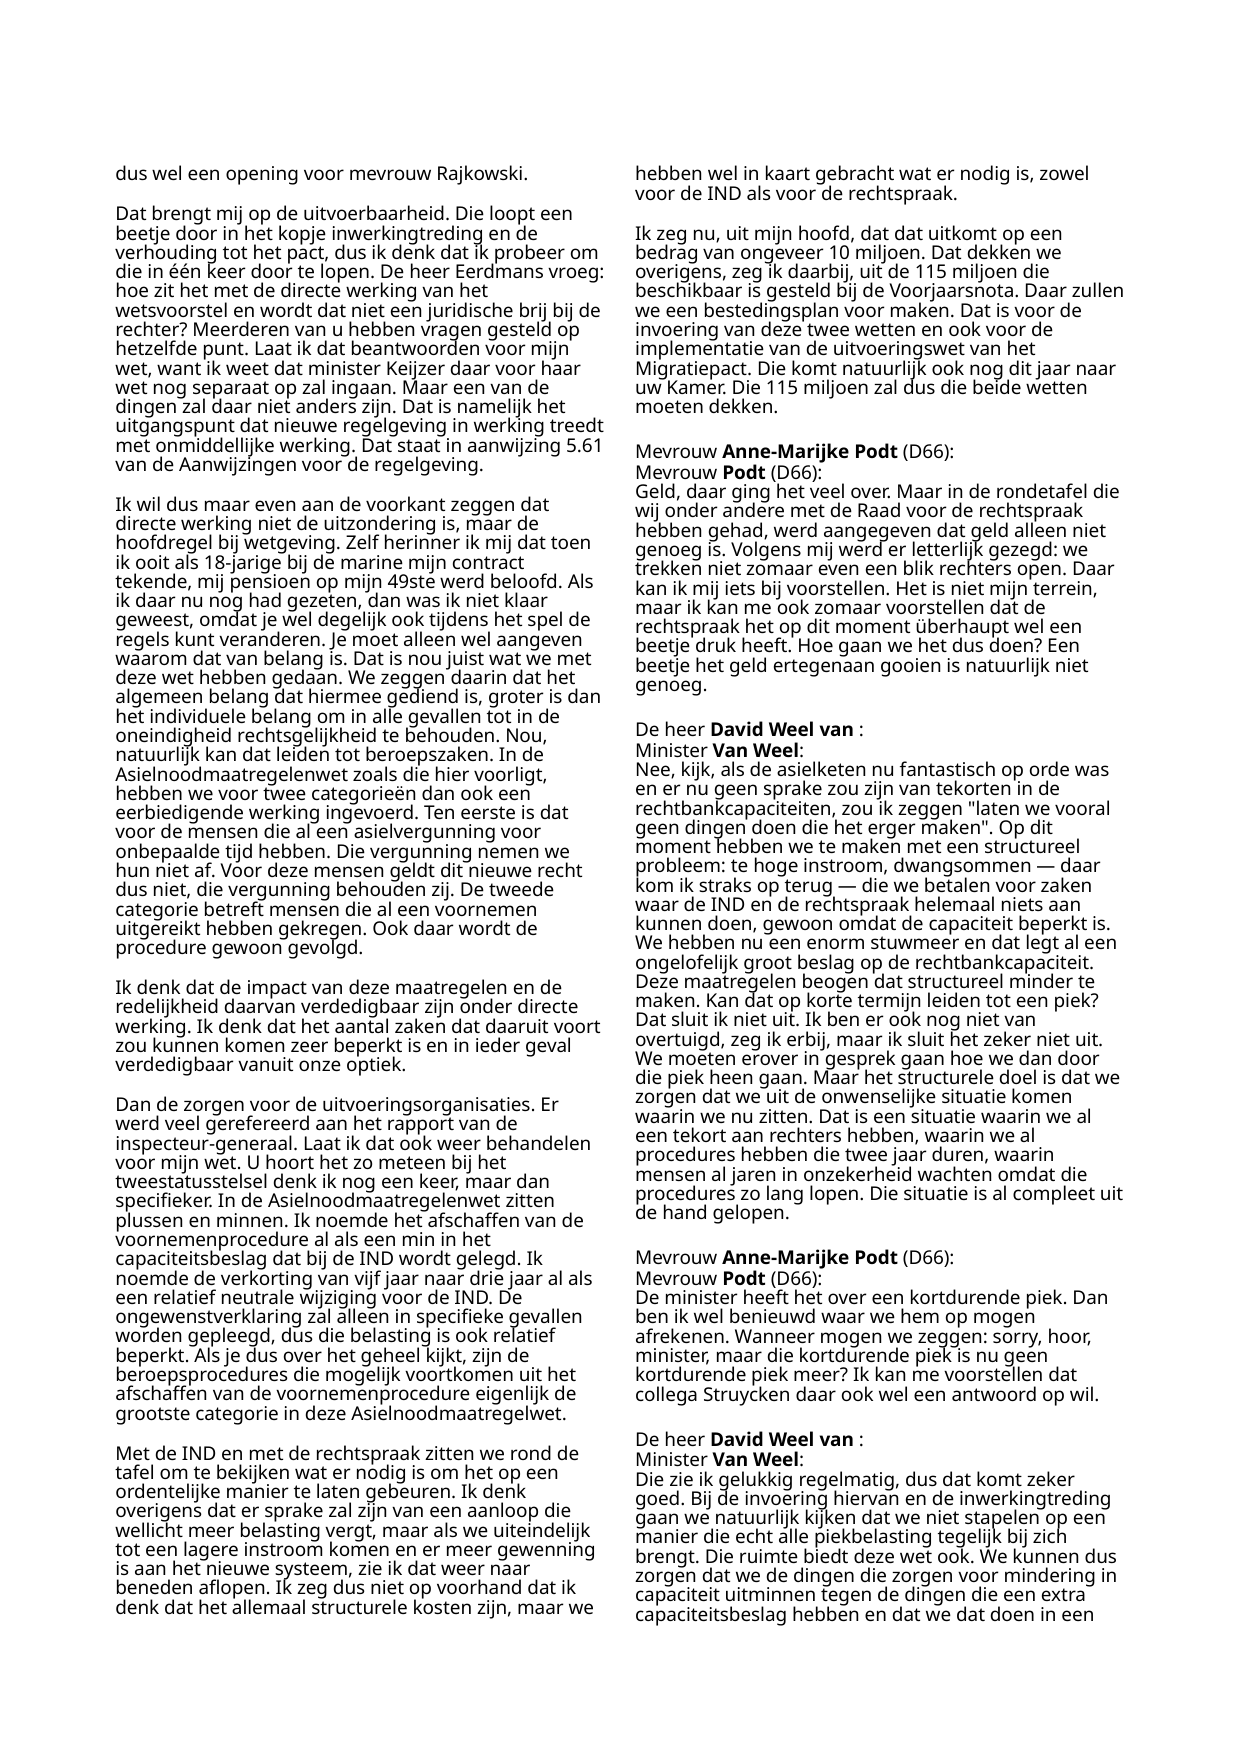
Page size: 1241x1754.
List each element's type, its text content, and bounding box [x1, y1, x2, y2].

text Minister Van Weel: [635, 742, 1125, 761]
text De heer David Weel van : [635, 716, 1125, 742]
text Dat brengt mij op de uitvoerbaarheid. Die loopt een beetje door in het kopje inwerkingtreding en de verhouding tot het pact, dus ik denk dat ik probeer om die in één keer door te lopen. De heer Eerdmans vroeg: hoe zit het met de directe werking van het wetsvoorstel en wordt dat niet een juridische brij bij de rechter? Meerderen van u hebben vragen gesteld op hetzelfde punt. Laat ik dat beantwoorden voor mijn wet, want ik weet dat minister Keijzer daar voor haar wet nog separaat op zal ingaan. Maar een van de dingen zal daar niet anders zijn. Dat is namelijk het uitgangspunt dat nieuwe regelgeving in werking treedt met onmiddellijke werking. Dat staat in aanwijzing 5.61 van de Aanwijzingen voor de regelgeving. [115, 205, 605, 475]
text Nee, kijk, als de asielketen nu fantastisch op orde was en er nu geen sprake zou zijn van tekorten in de rechtbankcapaciteiten, zou ik zeggen "laten we vooral geen dingen doen die het erger maken". Op dit moment hebben we te maken met een structureel probleem: te hoge instroom, dwangsommen — daar kom ik straks op terug — die we betalen voor zaken waar de IND en de rechtspraak helemaal niets aan kunnen doen, gewoon omdat de capaciteit beperkt is. We hebben nu een enorm stuwmeer en dat legt al een ongelofelijk groot beslag op de rechtbankcapaciteit. Deze maatregelen beogen dat structureel minder te maken. Kan dat op korte termijn leiden tot een piek? Dat sluit ik niet uit. Ik ben er ook nog niet van overtuigd, zeg ik erbij, maar ik sluit het zeker niet uit. We moeten erover in gesprek gaan hoe we dan door die piek heen gaan. Maar het structurele doel is dat we zorgen dat we uit de onwenselijke situatie komen waarin we nu zitten. Dat is een situatie waarin we al een tekort aan rechters hebben, waarin we al procedures hebben die twee jaar duren, waarin mensen al jaren in onzekerheid wachten omdat die procedures zo lang lopen. Die situatie is al compleet uit de hand gelopen. [635, 761, 1125, 1223]
text Ik denk dat de impact van deze maatregelen en de redelijkheid daarvan verdedigbaar zijn onder directe werking. Ik denk dat het aantal zaken dat daaruit voort zou kunnen komen zeer beperkt is en in ieder geval verdedigbaar vanuit onze optiek. [115, 979, 605, 1075]
text Die zie ik gelukkig regelmatig, dus dat komt zeker goed. Bij de invoering hiervan en de inwerkingtreding gaan we natuurlijk kijken dat we niet stapelen op een manier die echt alle piekbelasting tegelijk bij zich brengt. Die ruimte biedt deze wet ook. We kunnen dus zorgen dat we de dingen die zorgen voor mindering in capaciteit uitminnen tegen de dingen die een extra capaciteitsbeslag hebben en dat we dat doen in een [635, 1471, 1125, 1625]
text De minister heeft het over een kortdurende piek. Dan ben ik wel benieuwd waar we hem op mogen afrekenen. Wanneer mogen we zeggen: sorry, hoor, minister, maar die kortdurende piek is nu geen kortdurende piek meer? Ik kan me voorstellen dat collega Struycken daar ook wel een antwoord op wil. [635, 1289, 1125, 1405]
text Met de IND en met de rechtspraak zitten we rond de tafel om te bekijken wat er nodig is om het op een ordentelijke manier te laten gebeuren. Ik denk overigens dat er sprake zal zijn van een aanloop die wellicht meer belasting vergt, maar als we uiteindelijk tot een lagere instroom komen en er meer gewenning is aan het nieuwe systeem, zie ik dat weer naar beneden aflopen. Ik zeg dus niet op voorhand dat ik denk dat het allemaal structurele kosten zijn, maar we [115, 1444, 605, 1618]
text Mevrouw Podt (D66): [635, 1270, 1125, 1289]
text hebben wel in kaart gebracht wat er nodig is, zowel voor de IND als voor de rechtspraak. [635, 165, 1125, 204]
text Minister Van Weel: [635, 1451, 1125, 1471]
text Mevrouw Anne-Marijke Podt (D66): [635, 1244, 1125, 1270]
text De heer David Weel van : [635, 1426, 1125, 1451]
text Ik wil dus maar even aan de voorkant zeggen dat directe werking niet de uitzondering is, maar de hoofdregel bij wetgeving. Zelf herinner ik mij dat toen ik ooit als 18-jarige bij de marine mijn contract tekende, mij pensioen op mijn 49ste werd beloofd. Als ik daar nu nog had gezeten, dan was ik niet klaar geweest, omdat je wel degelijk ook tijdens het spel de regels kunt veranderen. Je moet alleen wel aangeven waarom dat van belang is. Dat is nou juist wat we met deze wet hebben gedaan. We zeggen daarin dat het algemeen belang dat hiermee gediend is, groter is dan het individuele belang om in alle gevallen tot in de oneindigheid rechtsgelijkheid te behouden. Nou, natuurlijk kan dat leiden tot beroepszaken. In de Asielnoodmaatregelenwet zoals die hier voorligt, hebben we voor twee categorieën dan ook een eerbiedigende werking ingevoerd. Ten eerste is dat voor de mensen die al een asielvergunning voor onbepaalde tijd hebben. Die vergunning nemen we hun niet af. Voor deze mensen geldt dit nieuwe recht dus niet, die vergunning behouden zij. De tweede categorie betreft mensen die al een voornemen uitgereikt hebben gekregen. Ook daar wordt de procedure gewoon gevolgd. [115, 496, 605, 958]
text dus wel een opening voor mevrouw Rajkowski. [115, 165, 605, 184]
text Mevrouw Anne-Marijke Podt (D66): [635, 438, 1125, 464]
text Geld, daar ging het veel over. Maar in de rondetafel die wij onder andere met de Raad voor de rechtspraak hebben gehad, werd aangegeven dat geld alleen niet genoeg is. Volgens mij werd er letterlijk gezegd: we trekken niet zomaar even een blik rechters open. Daar kan ik mij iets bij voorstellen. Het is niet mijn terrein, maar ik kan me ook zomaar voorstellen dat de rechtspraak het op dit moment überhaupt wel een beetje druk heeft. Hoe gaan we het dus doen? Een beetje het geld ertegenaan gooien is natuurlijk niet genoeg. [635, 483, 1125, 695]
text Dan de zorgen voor de uitvoeringsorganisaties. Er werd veel gerefereerd aan het rapport van de inspecteur-generaal. Laat ik dat ook weer behandelen voor mijn wet. U hoort het zo meteen bij het tweestatusstelsel denk ik nog een keer, maar dan specifieker. In de Asielnoodmaatregelenwet zitten plussen en minnen. Ik noemde het afschaffen van de voornemenprocedure al als een min in het capaciteitsbeslag dat bij de IND wordt gelegd. Ik noemde de verkorting van vijf jaar naar drie jaar al als een relatief neutrale wijziging voor de IND. De ongewenstverklaring zal alleen in specifieke gevallen worden gepleegd, dus die belasting is ook relatief beperkt. Als je dus over het geheel kijkt, zijn de beroepsprocedures die mogelijk voortkomen uit het afschaffen van de voornemenprocedure eigenlijk de grootste categorie in deze Asielnoodmaatregelwet. [115, 1096, 605, 1424]
text Mevrouw Podt (D66): [635, 464, 1125, 483]
text Ik zeg nu, uit mijn hoofd, dat dat uitkomt op een bedrag van ongeveer 10 miljoen. Dat dekken we overigens, zeg ik daarbij, uit de 115 miljoen die beschikbaar is gesteld bij de Voorjaarsnota. Daar zullen we een bestedingsplan voor maken. Dat is voor de invoering van deze twee wetten en ook voor de implementatie van de uitvoeringswet van het Migratiepact. Die komt natuurlijk ook nog dit jaar naar uw Kamer. Die 115 miljoen zal dus die beide wetten moeten dekken. [635, 224, 1125, 417]
